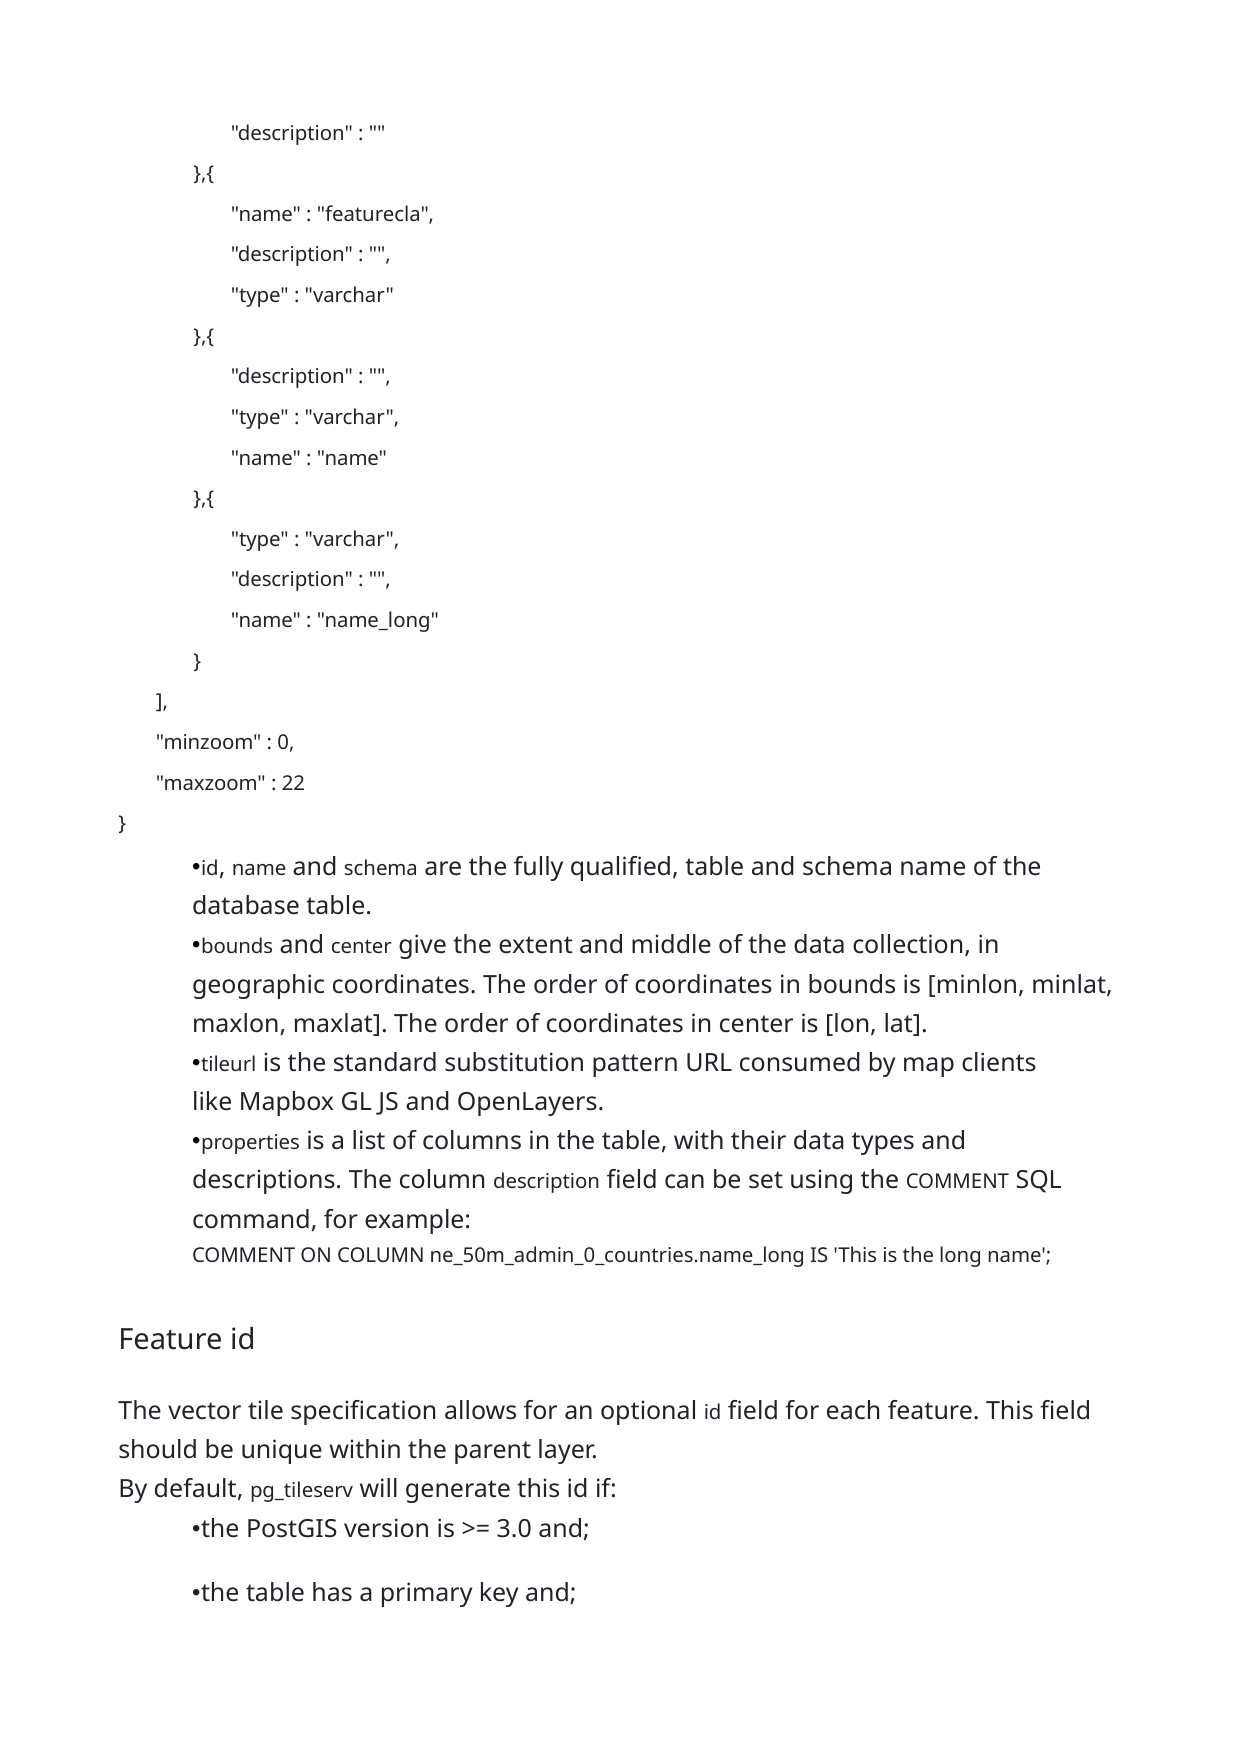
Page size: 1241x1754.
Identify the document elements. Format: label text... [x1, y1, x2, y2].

list COMMENT ON COLUMN ne_50m_admin_0_countries.name_long IS 'This is the long name'; [118, 1241, 1122, 1268]
text "description" : "", [118, 240, 1122, 268]
text } [118, 809, 1122, 836]
text ], [118, 687, 1122, 715]
list tileurl is the standard substitution pattern URL consumed by map clients like Mapbox GL JS and OpenLayers. [118, 1045, 1122, 1118]
text "name" : "featurecla", [118, 199, 1122, 227]
text "type" : "varchar", [118, 402, 1122, 431]
text },{ [118, 159, 1122, 187]
text "name" : "name_long" [118, 606, 1122, 634]
list properties is a list of columns in the table, with their data types and descriptions. The column description field can be set using the COMMENT SQL command, for example: [118, 1123, 1122, 1235]
list id, name and schema are the fully qualified, table and schema name of the database table. [118, 849, 1122, 922]
list the PostGIS version is >= 3.0 and; [118, 1510, 1122, 1544]
text "description" : "" [118, 118, 1122, 146]
text "type" : "varchar", [118, 524, 1122, 552]
text "minzoom" : 0, [118, 727, 1122, 756]
subtitle Feature id [118, 1318, 1122, 1358]
text "maxzoom" : 22 [118, 768, 1122, 796]
text The vector tile specification allows for an optional id field for each feature. This field should be unique within the parent layer. [118, 1393, 1122, 1466]
list bounds and center give the extent and middle of the data collection, in geographic coordinates. The order of coordinates in bounds is [minlon, minlat, maxlon, maxlat]. The order of coordinates in center is [lon, lat]. [118, 927, 1122, 1039]
text "type" : "varchar" [118, 281, 1122, 309]
text By default, pg_tileserv will generate this id if: [118, 1471, 1122, 1505]
text } [118, 646, 1122, 674]
text },{ [118, 321, 1122, 349]
list the table has a primary key and; [118, 1574, 1122, 1608]
text "description" : "", [118, 565, 1122, 593]
text "name" : "name" [118, 443, 1122, 471]
text },{ [118, 484, 1122, 512]
text "description" : "", [118, 362, 1122, 390]
